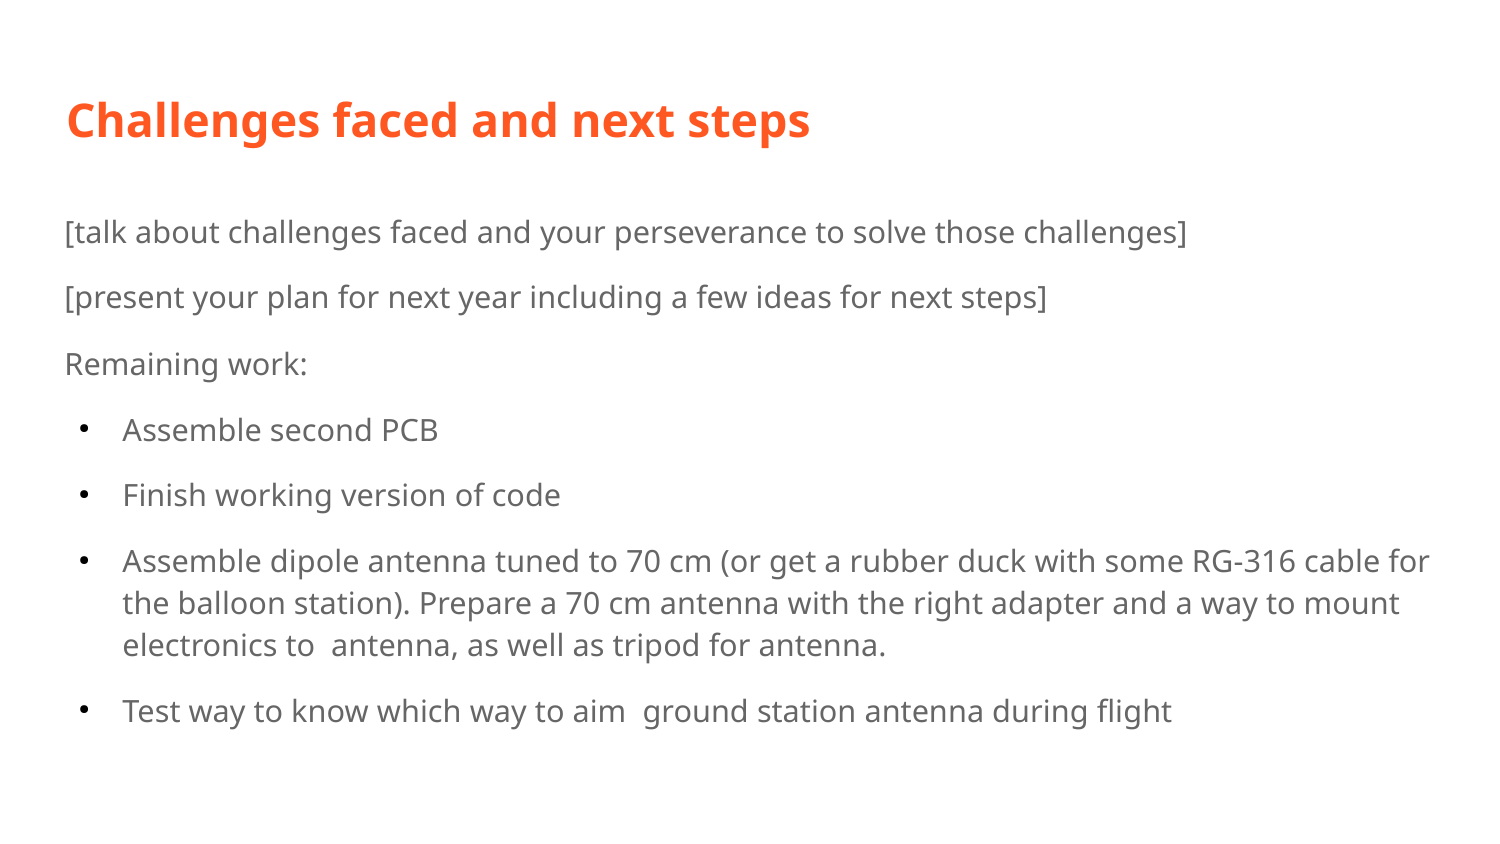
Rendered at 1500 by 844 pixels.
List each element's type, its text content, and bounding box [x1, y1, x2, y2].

list [talk about challenges faced and your perseverance to solve those challenges] [present your plan for next year including a few ideas for next steps] Remaining work: Assemble second PCB Finish working version of code Assemble dipole antenna tuned to 70 cm (or get a rubber duck with some RG-316 cable for the balloon station). Prepare a 70 cm antenna with the right adapter and a way to mount electronics to antenna, as well as tripod for antenna. Test way to know which way to aim ground station antenna during flight [49, 189, 1447, 750]
title Challenges faced and next steps [51, 72, 1449, 167]
